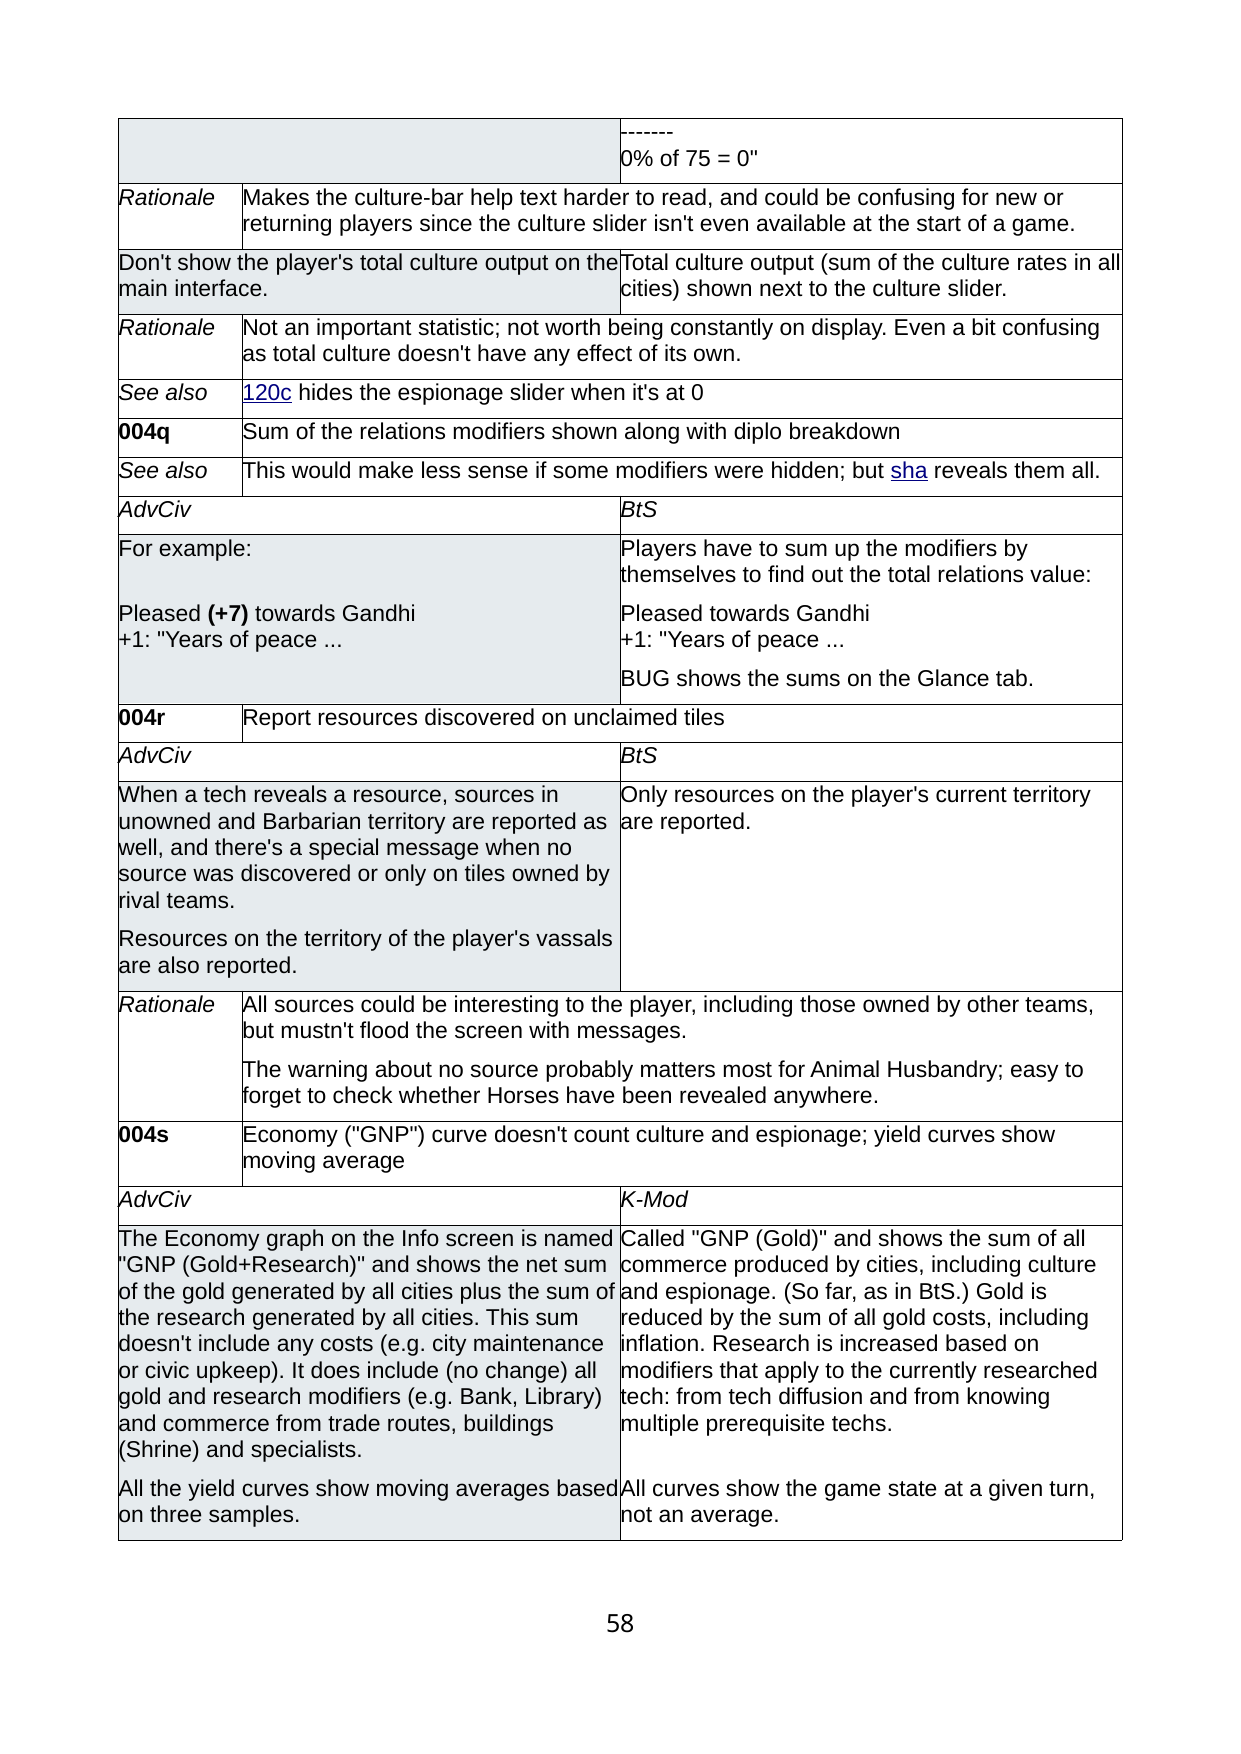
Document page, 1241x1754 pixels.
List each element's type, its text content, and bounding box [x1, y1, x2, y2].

table_cell Not an important statistic; not worth being constantly on display. Even a bit confusing as total culture doesn't have any effect of its own. [243, 315, 1122, 379]
table_cell Makes the culture-bar help text harder to read, and could be confusing for new or returning players since the culture slider isn't even available at the start of a game. [243, 184, 1122, 248]
table_cell 004s [119, 1122, 242, 1186]
table_cell Called "GNP (Gold)" and shows the sum of all commerce produced by cities, including culture and espionage. (So far, as in BtS.) Gold is reduced by the sum of all gold costs, including inflation. Research is increased based on modifiers that apply to the currently researched tech: from tech diffusion and from knowing multiple prerequisite techs. All curves show the game state at a given turn, not an average. [621, 1226, 1122, 1540]
table_cell This would make less sense if some modifiers were hidden; but sha reveals them all. [243, 458, 1122, 496]
table_cell The Economy graph on the Info screen is named "GNP (Gold+Research)" and shows the net sum of the gold generated by all cities plus the sum of the research generated by all cities. This sum doesn't include any costs (e.g. city maintenance or civic upkeep). It does include (no change) all gold and research modifiers (e.g. Bank, Library) and commerce from trade routes, buildings (Shrine) and specialists. All the yield curves show moving averages based on three samples. [119, 1226, 620, 1540]
table_cell See also [119, 380, 242, 418]
table_cell Players have to sum up the modifiers by themselves to find out the total relations value: Pleased towards Gandhi +1: "Years of peace ... BUG shows the sums on the Glance tab. [621, 535, 1122, 703]
table_cell Don't show the player's total culture output on the main interface. [119, 250, 620, 314]
table_cell Rationale [119, 315, 242, 379]
table_cell AdvCiv [119, 743, 620, 781]
table_cell ------- 0% of 75 = 0" [621, 119, 1122, 183]
table_cell Total culture output (sum of the culture rates in all cities) shown next to the culture slider. [621, 250, 1122, 314]
table_cell When a tech reveals a resource, sources in unowned and Barbarian territory are reported as well, and there's a special message when no source was discovered or only on tiles owned by rival teams. Resources on the territory of the player's vassals are also reported. [119, 782, 620, 991]
table_cell 004r [119, 705, 242, 742]
table_cell Report resources discovered on unclaimed tiles [243, 705, 1122, 742]
table_cell AdvCiv [119, 1187, 620, 1225]
table_cell Rationale [119, 992, 242, 1121]
table_cell Sum of the relations modifiers shown along with diplo breakdown [243, 419, 1122, 457]
table_cell AdvCiv [119, 497, 620, 534]
table_cell 120c hides the espionage slider when it's at 0 [243, 380, 1122, 418]
table_cell BtS [621, 743, 1122, 781]
table_cell K-Mod [621, 1187, 1122, 1225]
table_cell Only resources on the player's current territory are reported. [621, 782, 1122, 991]
table_cell All sources could be interesting to the player, including those owned by other teams, but mustn't flood the screen with messages. The warning about no source probably matters most for Animal Husbandry; easy to forget to check whether Horses have been revealed anywhere. [243, 992, 1122, 1121]
table_cell [119, 119, 620, 183]
table_cell See also [119, 458, 242, 496]
table_cell For example: Pleased (+7) towards Gandhi +1: "Years of peace ... [119, 535, 620, 703]
table_cell Economy ("GNP") curve doesn't count culture and espionage; yield curves show moving average [243, 1122, 1122, 1186]
table_cell 004q [119, 419, 242, 457]
table_cell Rationale [119, 184, 242, 248]
table_cell BtS [621, 497, 1122, 534]
